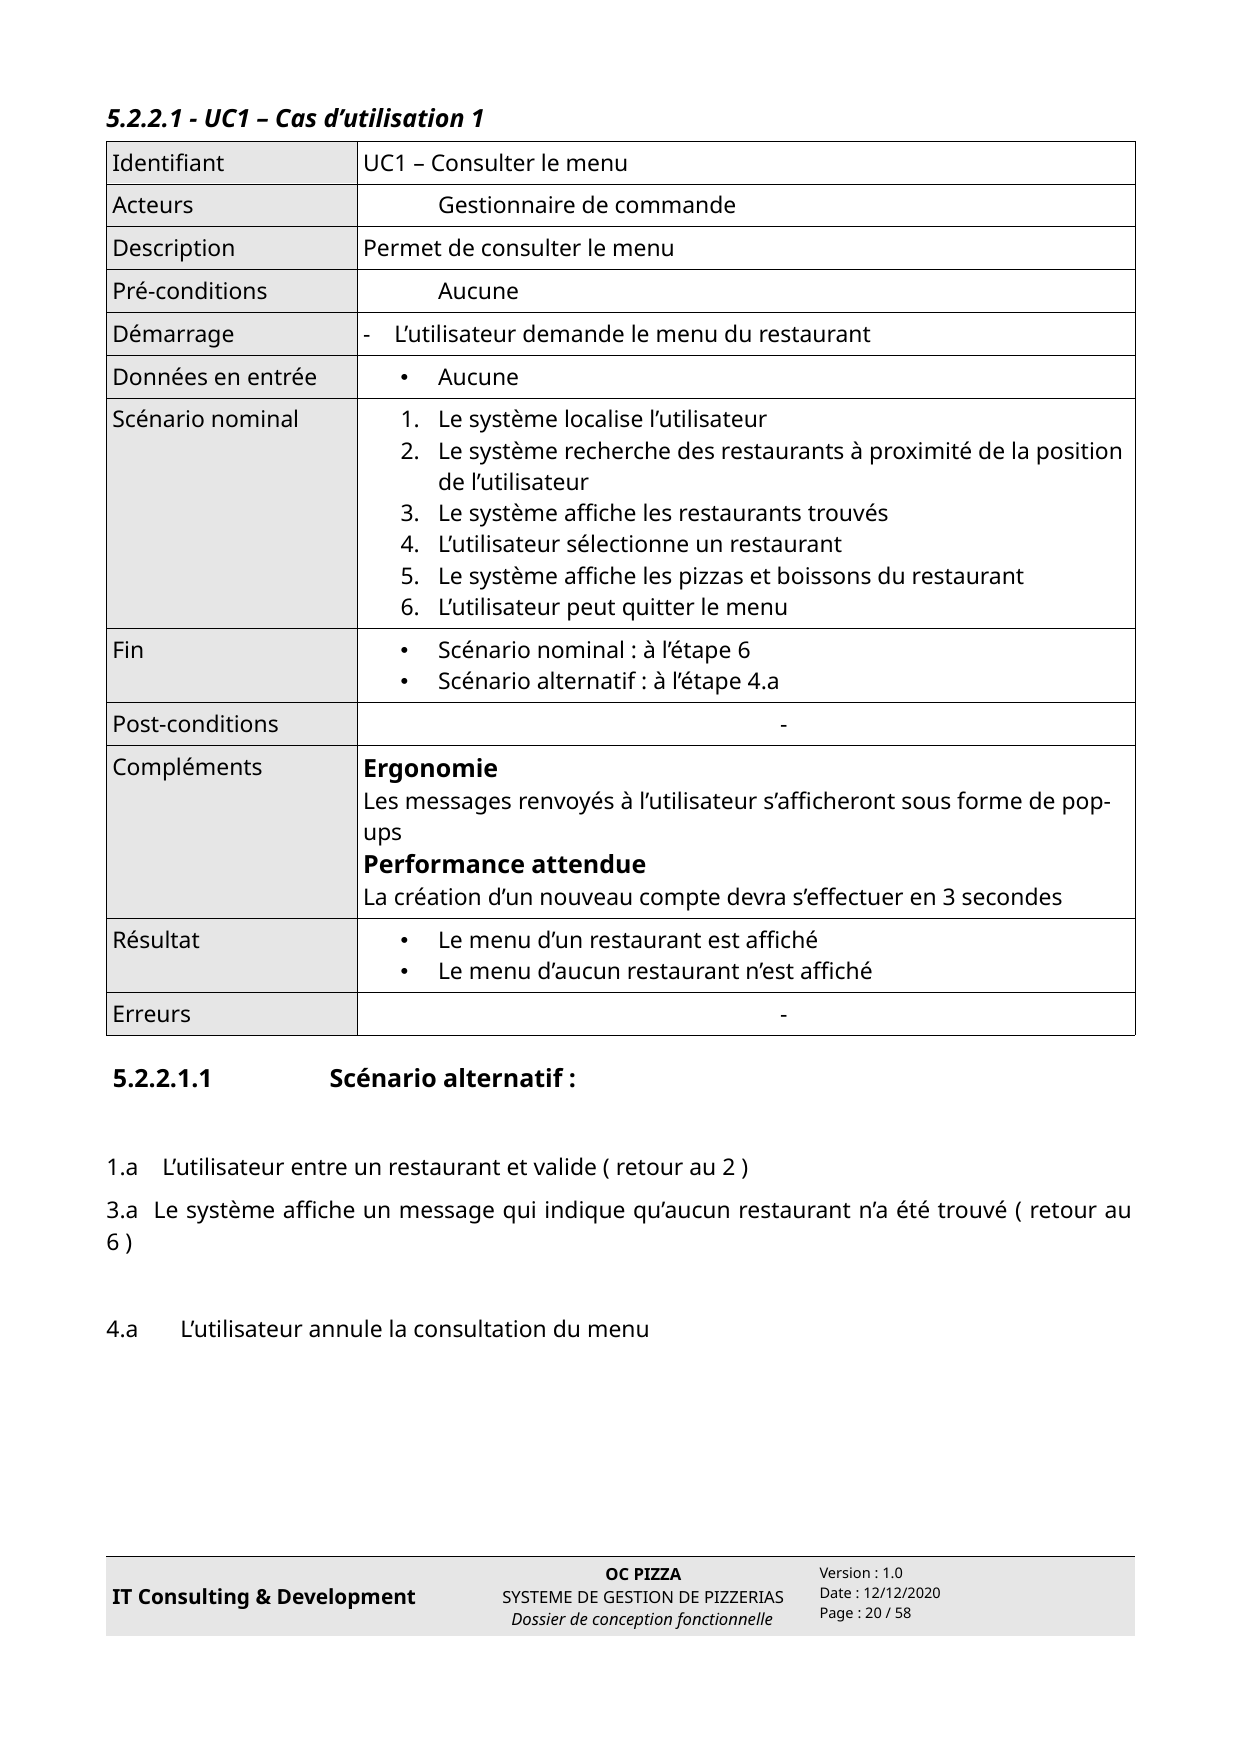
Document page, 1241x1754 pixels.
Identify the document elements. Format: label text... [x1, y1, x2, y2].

table_cell Pré-conditions [107, 270, 357, 312]
table_cell Scénario nominal : à l’étape 6 Scénario alternatif : à l’étape 4.a [358, 629, 1135, 702]
table_cell Post-conditions [107, 703, 357, 745]
table_cell - [358, 703, 1135, 745]
table_cell Scénario nominal [107, 399, 357, 628]
table_cell Description [107, 227, 357, 269]
table_cell Le menu d’un restaurant est affiché Le menu d’aucun restaurant n’est affiché [358, 919, 1135, 992]
table_cell Permet de consulter le menu [358, 227, 1135, 269]
table_cell Démarrage [107, 313, 357, 355]
table_cell Erreurs [107, 993, 357, 1035]
table_header UC1 – Consulter le menu [358, 142, 1135, 183]
table_cell Compléments [107, 746, 357, 918]
table_cell Données en entrée [107, 356, 357, 398]
subtitle Scénario alternatif : [106, 1060, 1134, 1094]
table_cell Le système localise l’utilisateur Le système recherche des restaurants à proximité de la position de l’utilisateur Le système affiche les restaurants trouvés L’utilisateur sélectionne un restaurant Le système affiche les pizzas et boissons du restaurant L’utilisateur peut quitter le menu [358, 399, 1135, 628]
table_cell Aucune [358, 270, 1135, 312]
table_cell - [358, 993, 1135, 1035]
table_cell Fin [107, 629, 357, 702]
text 3.a Le système affiche un message qui indique qu’aucun restaurant n’a été trouvé ( retour au 6 ) [106, 1194, 1134, 1257]
table_cell Aucune [358, 356, 1135, 398]
table_header Identifiant [107, 142, 357, 183]
table_cell Gestionnaire de commande [358, 185, 1135, 226]
text 4.a L’utilisateur annule la consultation du menu [106, 1313, 1134, 1344]
table_cell Ergonomie Les messages renvoyés à l’utilisateur s’afficheront sous forme de pop-ups Performance attendue La création d’un nouveau compte devra s’effectuer en 3 secondes [358, 746, 1135, 918]
table_cell - L’utilisateur demande le menu du restaurant [358, 313, 1135, 355]
table_cell Acteurs [107, 185, 357, 226]
text 1.a L’utilisateur entre un restaurant et valide ( retour au 2 ) [106, 1151, 1134, 1182]
subtitle UC1 – Cas d’utilisation 1 [106, 100, 1134, 134]
table_cell Résultat [107, 919, 357, 992]
